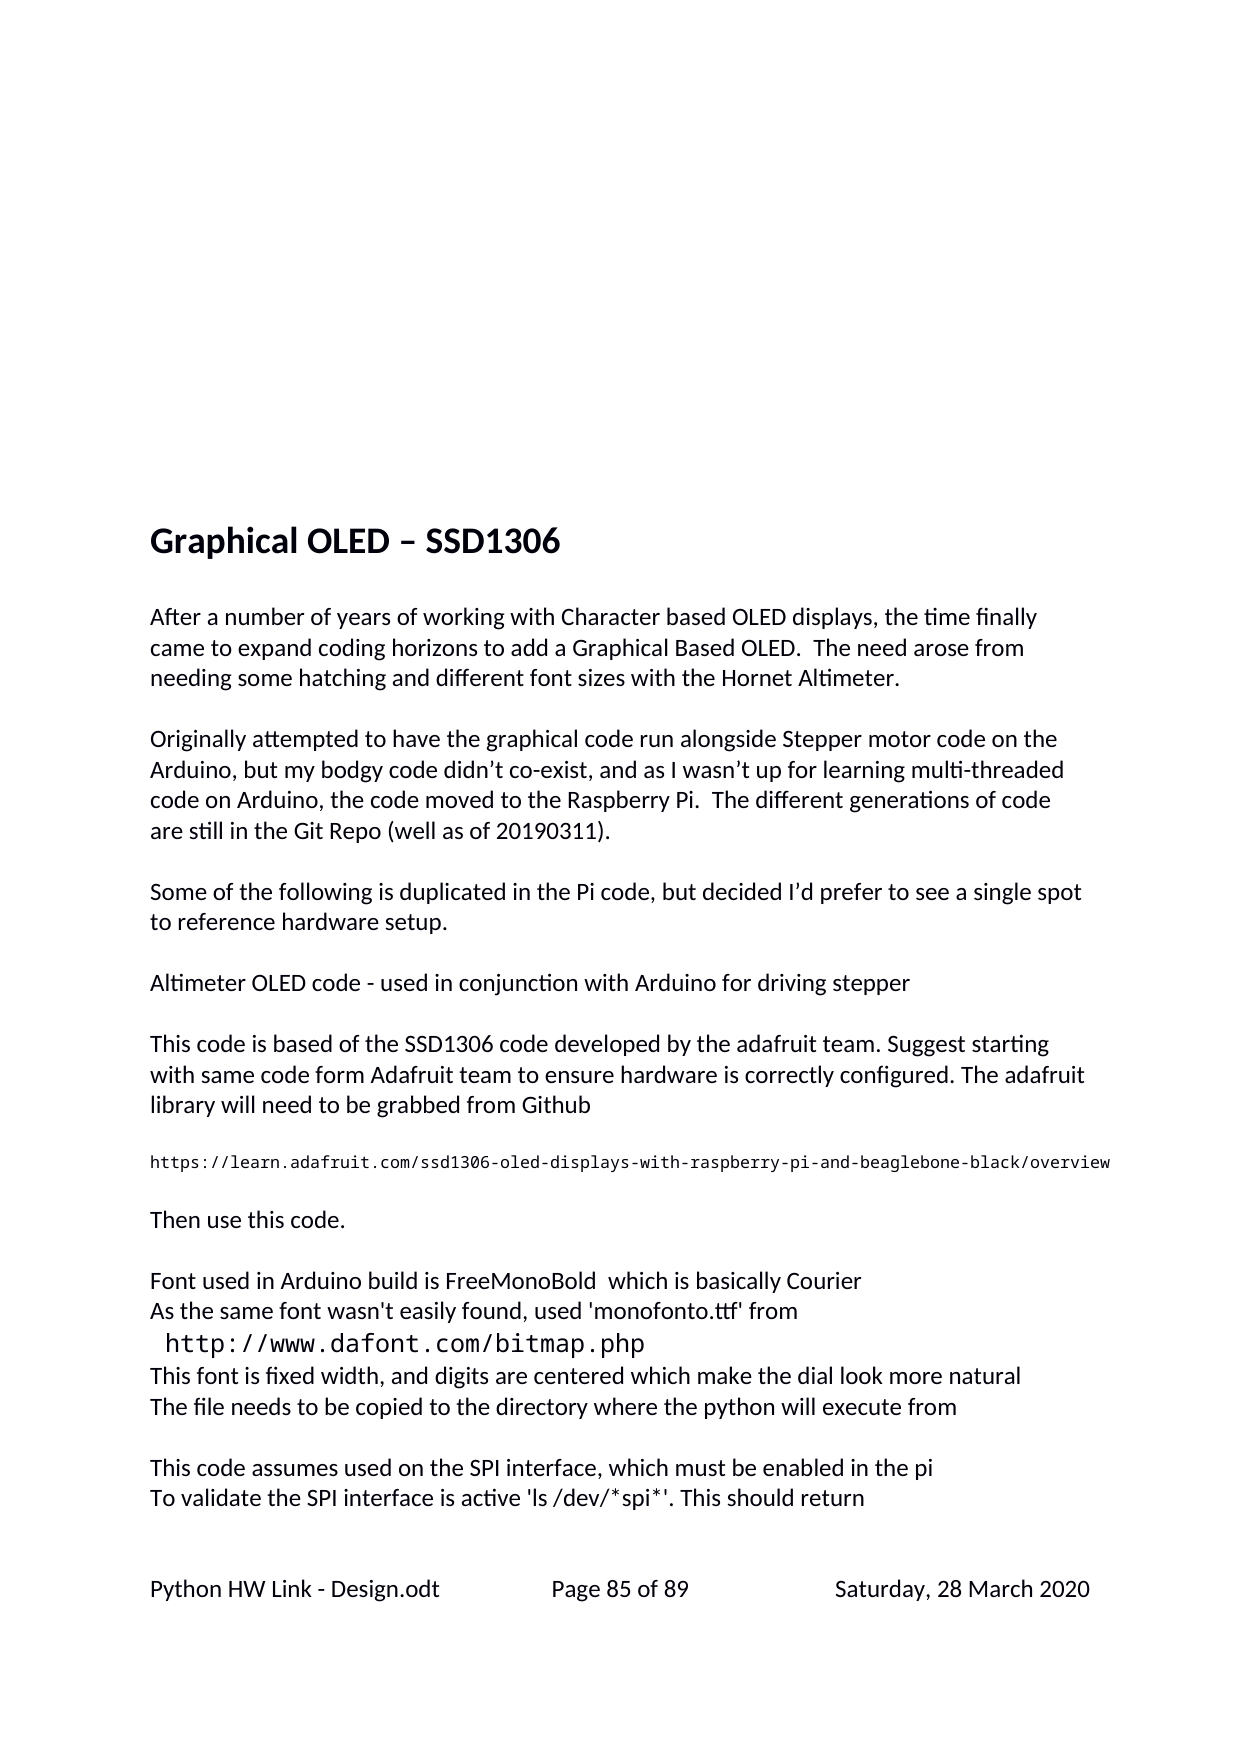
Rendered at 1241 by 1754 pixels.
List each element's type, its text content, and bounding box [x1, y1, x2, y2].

text After a number of years of working with Character based OLED displays, the time finally came to expand coding horizons to add a Graphical Based OLED. The need arose from needing some hatching and different font sizes with the Hornet Altimeter. [150, 601, 1090, 693]
text This font is fixed width, and digits are centered which make the dial look more natural [150, 1360, 1090, 1391]
text Some of the following is duplicated in the Pi code, but decided I’d prefer to see a single spot to reference hardware setup. [150, 876, 1090, 937]
text As the same font wasn't easily found, used 'monofonto.ttf' from [150, 1296, 1090, 1326]
text http://www.dafont.com/bitmap.php [150, 1326, 1090, 1360]
text https://learn.adafruit.com/ssd1306-oled-displays-with-raspberry-pi-and-beaglebone-black/overview [150, 1151, 1149, 1173]
text To validate the SPI interface is active 'ls /dev/*spi*'. This should return [150, 1482, 1090, 1513]
subtitle Graphical OLED – SSD1306 [150, 517, 1090, 562]
text Originally attempted to have the graphical code run alongside Stepper motor code on the Arduino, but my bodgy code didn’t co-exist, and as I wasn’t up for learning multi-threaded code on Arduino, the code moved to the Raspberry Pi. The different generations of code are still in the Git Repo (well as of 20190311). [150, 723, 1090, 846]
text Altimeter OLED code - used in conjunction with Arduino for driving stepper [150, 968, 1090, 998]
text Font used in Arduino build is FreeMonoBold which is basically Courier [150, 1265, 1090, 1296]
text This code assumes used on the SPI interface, which must be enabled in the pi [150, 1452, 1090, 1482]
text The file needs to be copied to the directory where the python will execute from [150, 1391, 1090, 1421]
text Then use this code. [150, 1204, 1090, 1234]
text This code is based of the SSD1306 code developed by the adafruit team. Suggest starting with same code form Adafruit team to ensure hardware is correctly configured. The adafruit library will need to be grabbed from Github [150, 1029, 1090, 1120]
